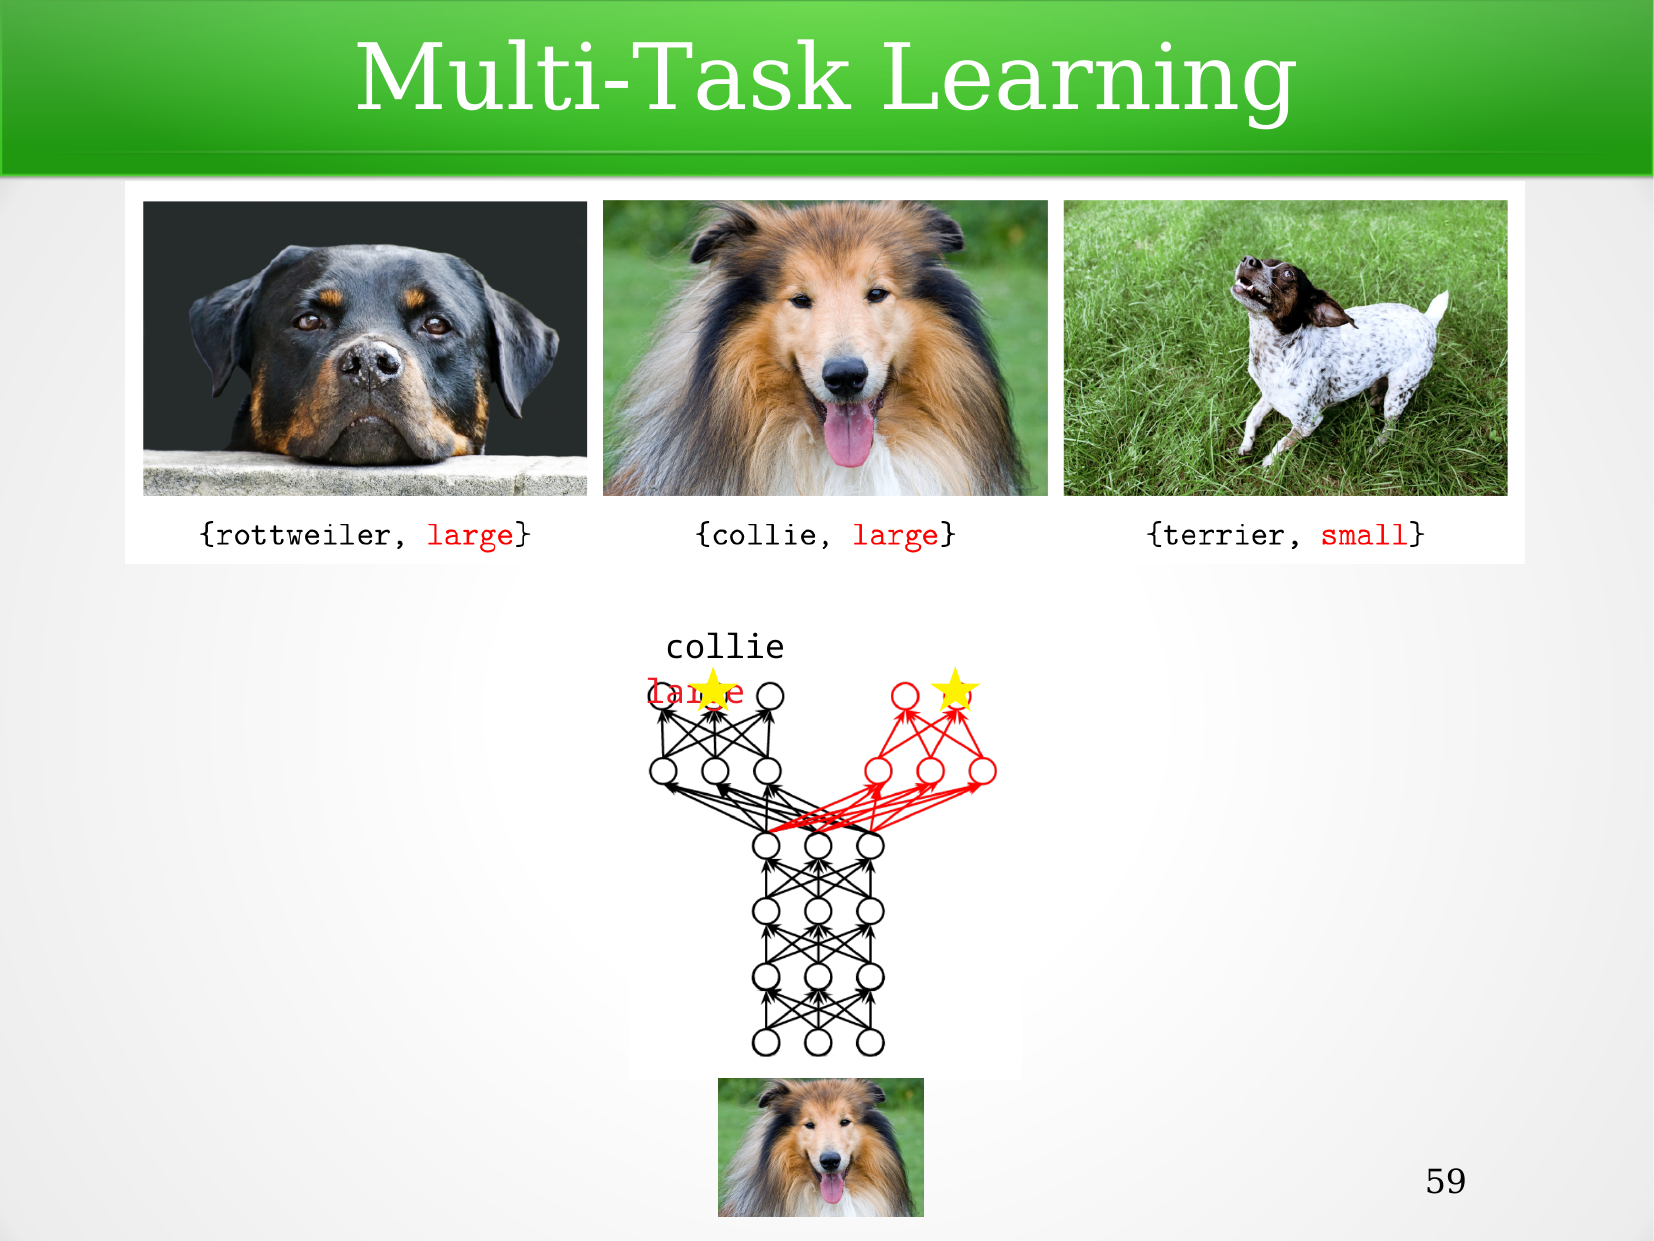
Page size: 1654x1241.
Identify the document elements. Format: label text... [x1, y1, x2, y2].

text_box collie large [630, 615, 1080, 675]
text_box [929, 666, 981, 712]
title Multi-Task Learning [82, 11, 1571, 154]
picture [0, 0, 1654, 1241]
text_box [687, 666, 739, 712]
